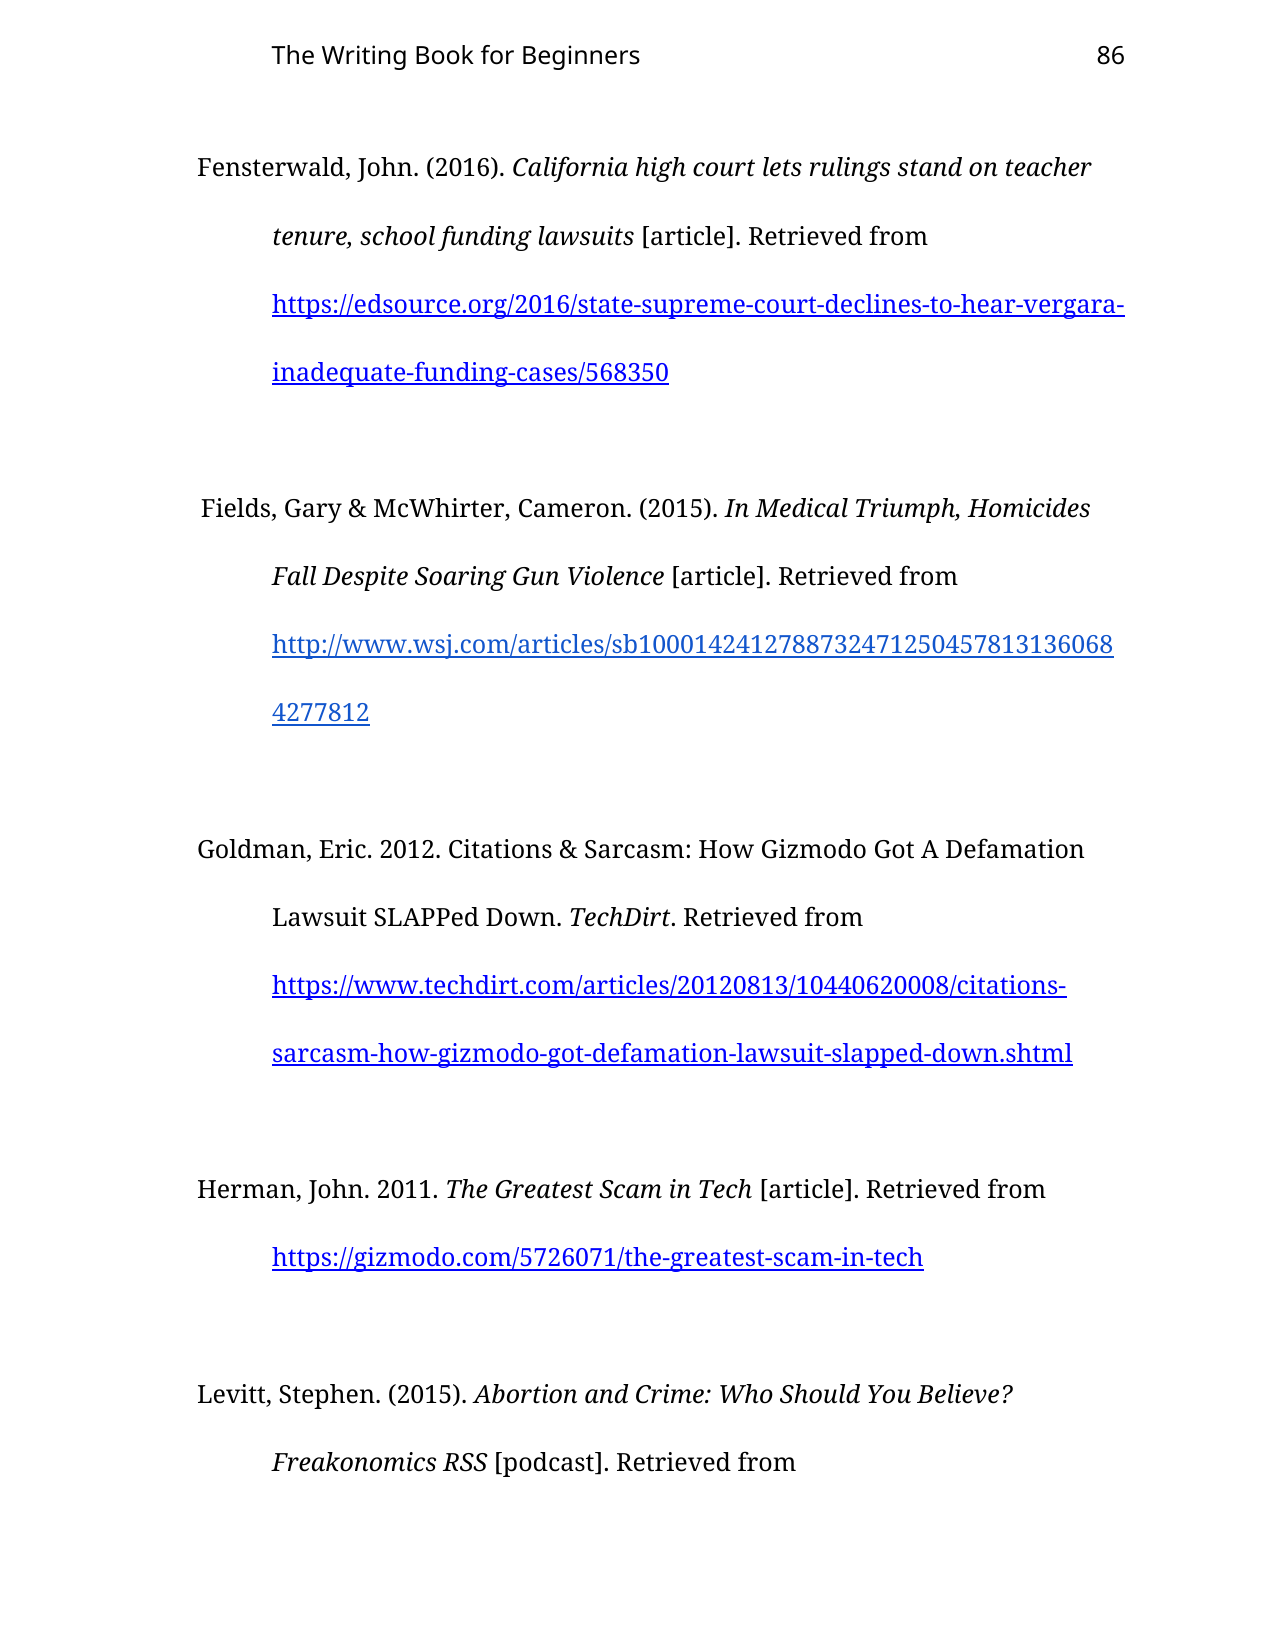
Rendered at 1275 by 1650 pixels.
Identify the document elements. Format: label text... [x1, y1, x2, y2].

text Goldman, Eric. 2012. Citations & Sarcasm: How Gizmodo Got A Defamation Lawsuit SLAPPed Down. TechDirt. Retrieved from https://www.techdirt.com/articles/20120813/10440620008/citations-sarcasm-how-gizmodo-got-defamation-lawsuit-slapped-down.shtml [197, 831, 1125, 1070]
text Fields, Gary & McWhirter, Cameron. (2015). In Medical Triumph, Homicides Fall Despite Soaring Gun Violence [article]. Retrieved from http://www.wsj.com/articles/sb10001424127887324712504578131360684277812 [201, 491, 1125, 729]
text Herman, John. 2011. The Greatest Scam in Tech [article]. Retrieved from https://gizmodo.com/5726071/the-greatest-scam-in-tech [197, 1172, 1125, 1274]
text Fensterwald, John. (2016). California high court lets rulings stand on teacher tenure, school funding lawsuits [article]. Retrieved from https://edsource.org/2016/state-supreme-court-declines-to-hear-vergara-inadequate-funding-cases/568350 [197, 150, 1131, 388]
text Levitt, Stephen. (2015). Abortion and Crime: Who Should You Believe? Freakonomics RSS [podcast]. Retrieved from [197, 1376, 1125, 1478]
